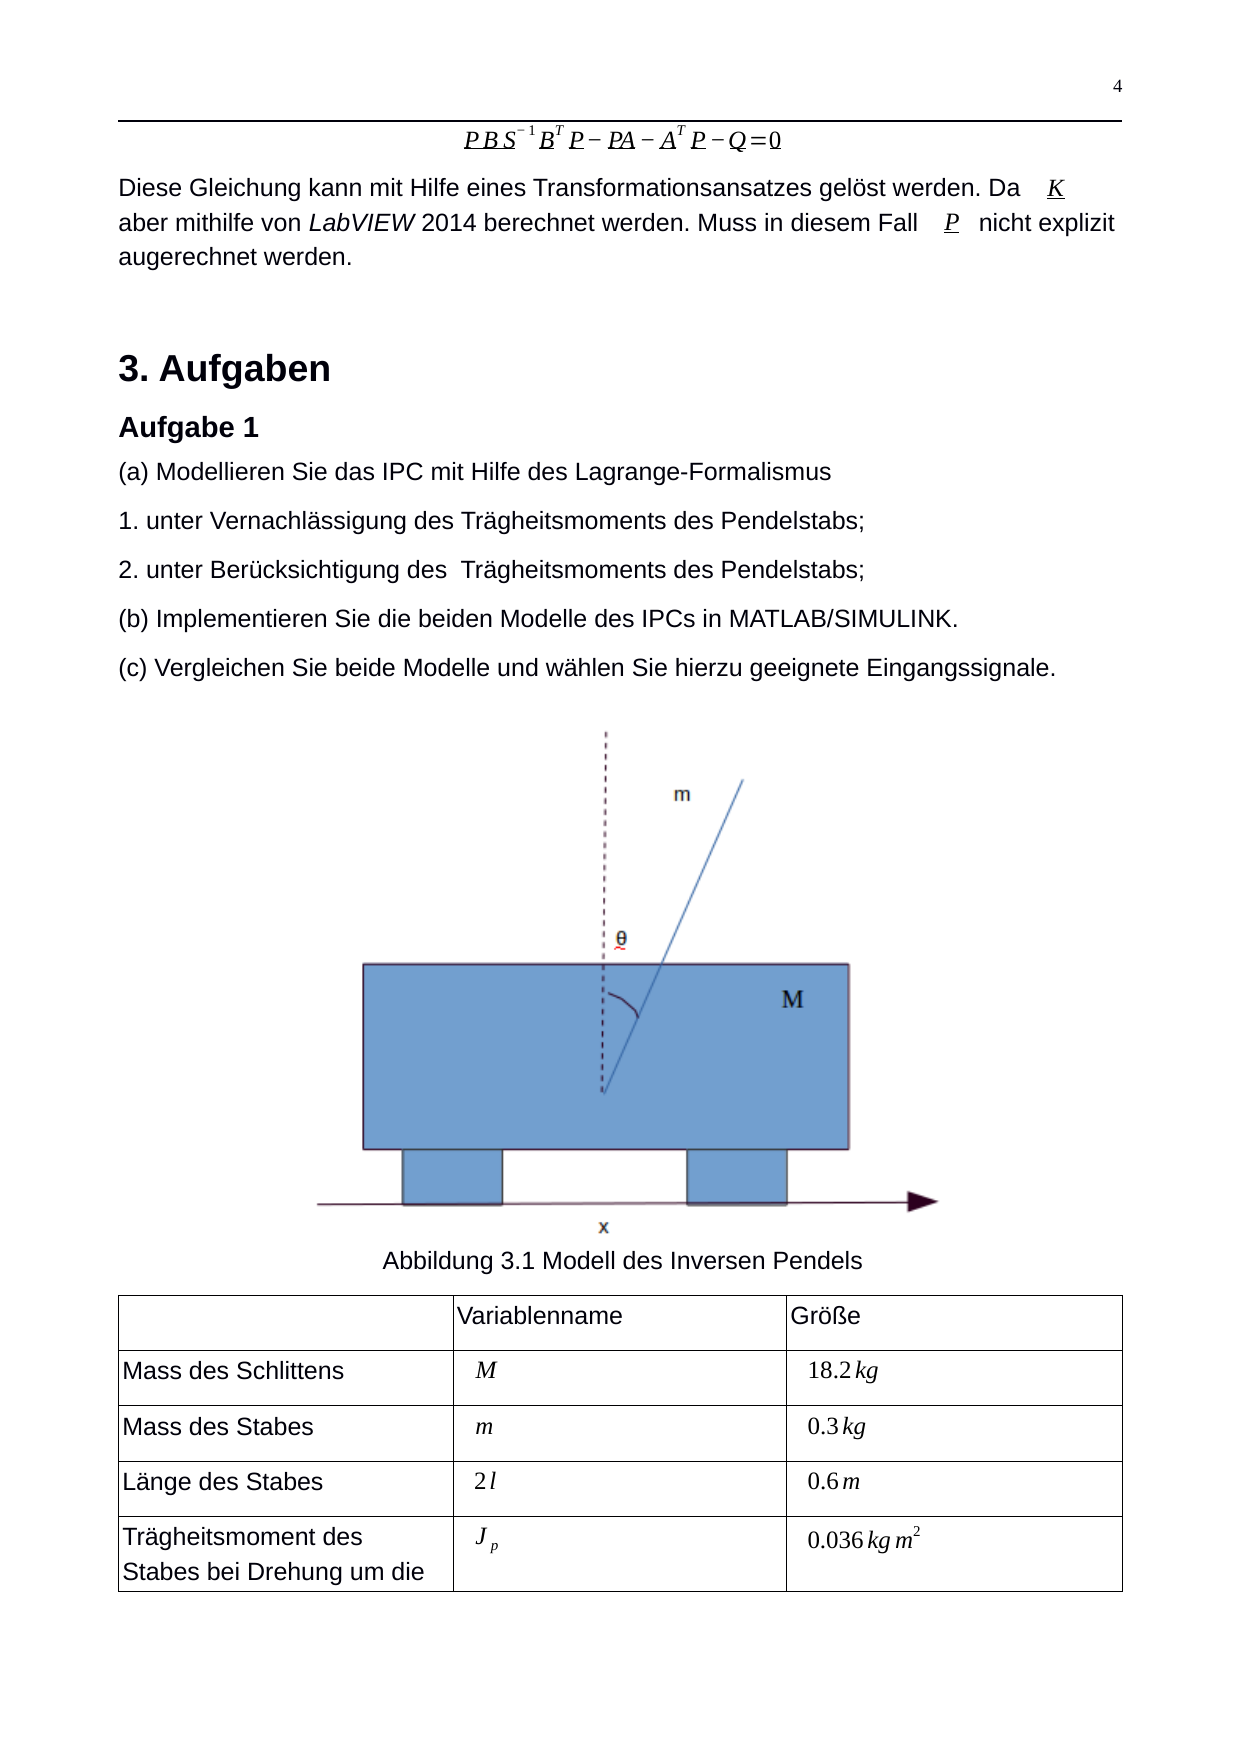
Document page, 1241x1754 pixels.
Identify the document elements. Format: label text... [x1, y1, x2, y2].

table_header [119, 1296, 453, 1350]
table_cell [787, 1351, 1122, 1405]
table_cell [787, 1517, 1122, 1591]
table_cell [454, 1462, 786, 1516]
text (b) Implementieren Sie die beiden Modelle des IPCs in MATLAB/SIMULINK. [118, 604, 1122, 632]
table_header Größe [787, 1296, 1122, 1350]
title 3. Aufgaben [118, 347, 1122, 390]
text 2. unter Berücksichtigung des Trägheitsmoments des Pendelstabs; [118, 555, 1122, 583]
table_cell [787, 1462, 1122, 1516]
table_cell [454, 1351, 786, 1405]
text (c) Vergleichen Sie beide Modelle und wählen Sie hierzu geeignete Eingangssignale. [118, 653, 1122, 682]
table_cell Mass des Stabes [119, 1406, 453, 1461]
table_cell [787, 1406, 1122, 1461]
table_header Variablenname [454, 1296, 786, 1350]
table_cell [454, 1406, 786, 1461]
table_cell Länge des Stabes [119, 1462, 453, 1516]
table_cell [454, 1517, 786, 1591]
title Aufgabe 1 [118, 411, 1122, 444]
table_cell Trägheitsmoment des Stabes bei Drehung um die [119, 1517, 453, 1591]
table_cell Mass des Schlittens [119, 1351, 453, 1405]
picture [297, 701, 943, 1246]
text (a) Modellieren Sie das IPC mit Hilfe des Lagrange-Formalismus [118, 457, 1122, 485]
text Abbildung 3.1 Modell des Inversen Pendels [118, 1246, 1122, 1274]
text Diese Gleichung kann mit Hilfe eines Transformationsansatzes gelöst werden. Da aber mithilfe von LabVIEW 2014 berechnet werden. Muss in diesem Fall nicht explizit augerechnet werden. [118, 173, 1122, 271]
text 1. unter Vernachlässigung des Trägheitsmoments des Pendelstabs; [118, 506, 1122, 534]
